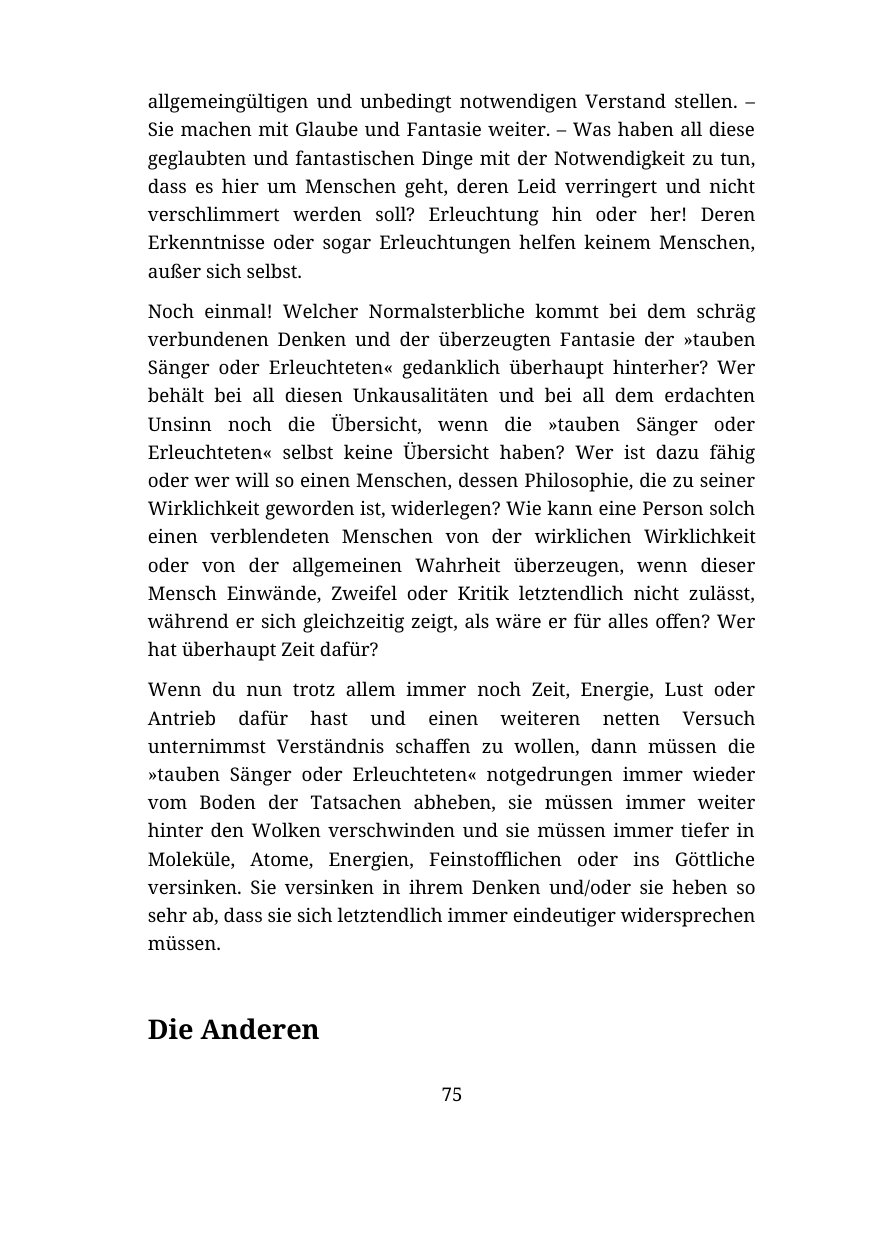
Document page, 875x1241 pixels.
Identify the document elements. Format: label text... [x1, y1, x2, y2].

text Noch einmal! Welcher Normalsterbliche kommt bei dem schräg verbundenen Denken und der überzeugten Fantasie der »tauben Sänger oder Erleuchteten« gedanklich überhaupt hinterher? Wer behält bei all diesen Unkausalitäten und bei all dem erdachten Unsinn noch die Übersicht, wenn die »tauben Sänger oder Erleuchteten« selbst keine Übersicht haben? Wer ist dazu fähig oder wer will so einen Menschen, dessen Philosophie, die zu seiner Wirklichkeit geworden ist, widerlegen? Wie kann eine Person solch einen verblendeten Menschen von der wirklichen Wirklichkeit oder von der allgemeinen Wahrheit überzeugen, wenn dieser Mensch Einwände, Zweifel oder Kritik letztendlich nicht zulässt, während er sich gleichzeitig zeigt, als wäre er für alles offen? Wer hat überhaupt Zeit dafür? [148, 298, 756, 662]
text allgemeingültigen und unbedingt notwendigen Verstand stellen. – Sie machen mit Glaube und Fantasie weiter. – Was haben all diese geglaubten und fantastischen Dinge mit der Notwendigkeit zu tun, dass es hier um Menschen geht, deren Leid verringert und nicht verschlimmert werden soll? Erleuchtung hin oder her! Deren Erkenntnisse oder sogar Erleuchtungen helfen keinem Menschen, außer sich selbst. [148, 88, 756, 283]
subtitle Die Anderen [148, 1011, 756, 1048]
text Wenn du nun trotz allem immer noch Zeit, Energie, Lust oder Antrieb dafür hast und einen weiteren netten Versuch unternimmst Verständnis schaffen zu wollen, dann müssen die »tauben Sänger oder Erleuchteten« notgedrungen immer wieder vom Boden der Tatsachen abheben, sie müssen immer weiter hinter den Wolken verschwinden und sie müssen immer tiefer in Moleküle, Atome, Energien, Feinstofflichen oder ins Göttliche versinken. Sie versinken in ihrem Denken und/oder sie heben so sehr ab, dass sie sich letztendlich immer eindeutiger widersprechen müssen. [148, 677, 756, 956]
